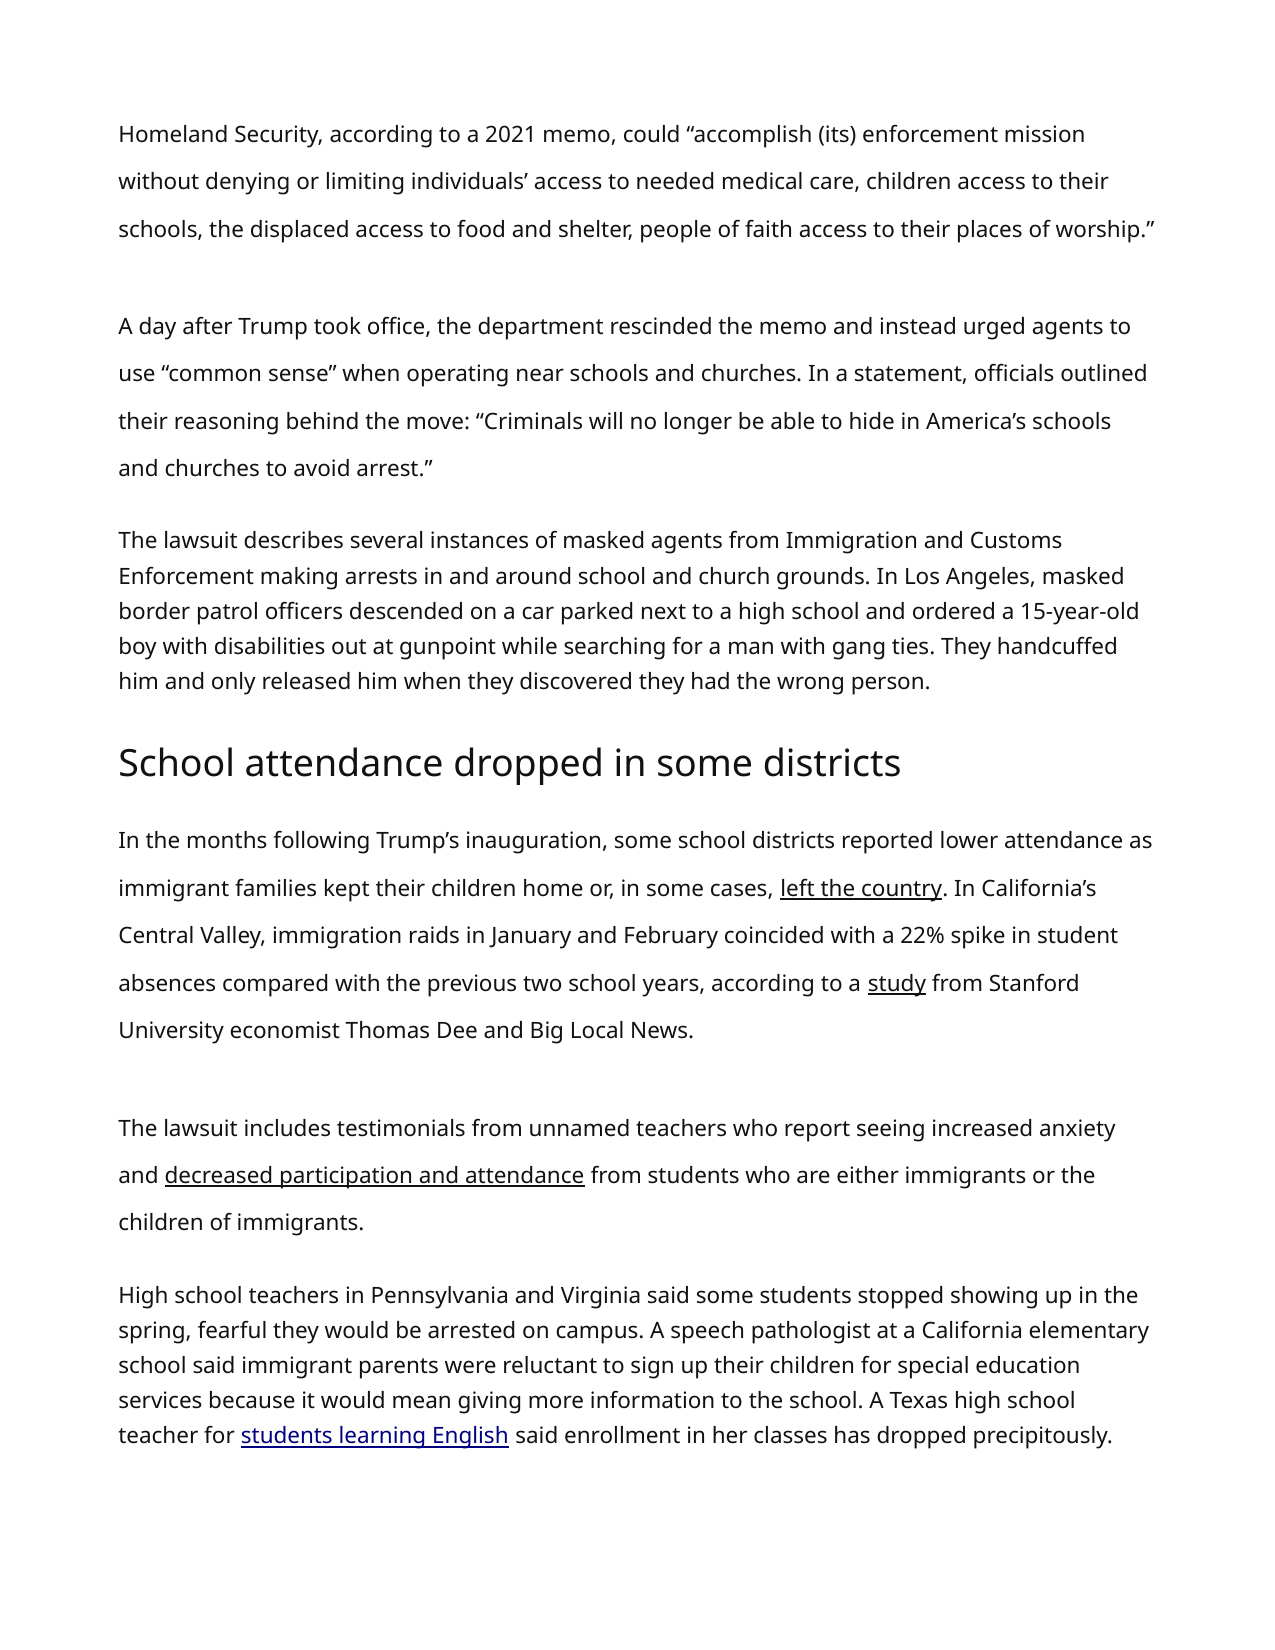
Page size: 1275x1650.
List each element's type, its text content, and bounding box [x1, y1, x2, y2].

text A day after Trump took office, the department rescinded the memo and instead urged agents to use “common sense” when operating near schools and churches. In a statement, officials outlined their reasoning behind the move: “Criminals will no longer be able to hide in America’s schools and churches to avoid arrest.” [118, 310, 1157, 483]
text Homeland Security, according to a 2021 memo, could “accomplish (its) enforcement mission without denying or limiting individuals’ access to needed medical care, children access to their schools, the displaced access to food and shelter, people of faith access to their places of worship.” [118, 118, 1157, 243]
text The lawsuit includes testimonials from unnamed teachers who report seeing increased anxiety and decreased participation and attendance from students who are either immigrants or the children of immigrants. [118, 1112, 1157, 1237]
text The lawsuit describes several instances of masked agents from Immigration and Customs Enforcement making arrests in and around school and church grounds. In Los Angeles, masked border patrol officers descended on a car parked next to a high school and ordered a 15-year-old boy with disabilities out at gunpoint while searching for a man with gang ties. They handcuffed him and only released him when they discovered they had the wrong person. [118, 525, 1157, 696]
subtitle School attendance dropped in some districts [118, 736, 1157, 787]
text High school teachers in Pennsylvania and Virginia said some students stopped showing up in the spring, fearful they would be arrested on campus. A speech pathologist at a California elementary school said immigrant parents were reluctant to sign up their children for special education services because it would mean giving more information to the school. A Texas high school teacher for students learning English said enrollment in her classes has dropped precipitously. [118, 1279, 1157, 1451]
text In the months following Trump’s inauguration, some school districts reported lower attendance as immigrant families kept their children home or, in some cases, left the country. In California’s Central Valley, immigration raids in January and February coincided with a 22% spike in student absences compared with the previous two school years, according to a study from Stanford University economist Thomas Dee and Big Local News. [118, 825, 1157, 1045]
